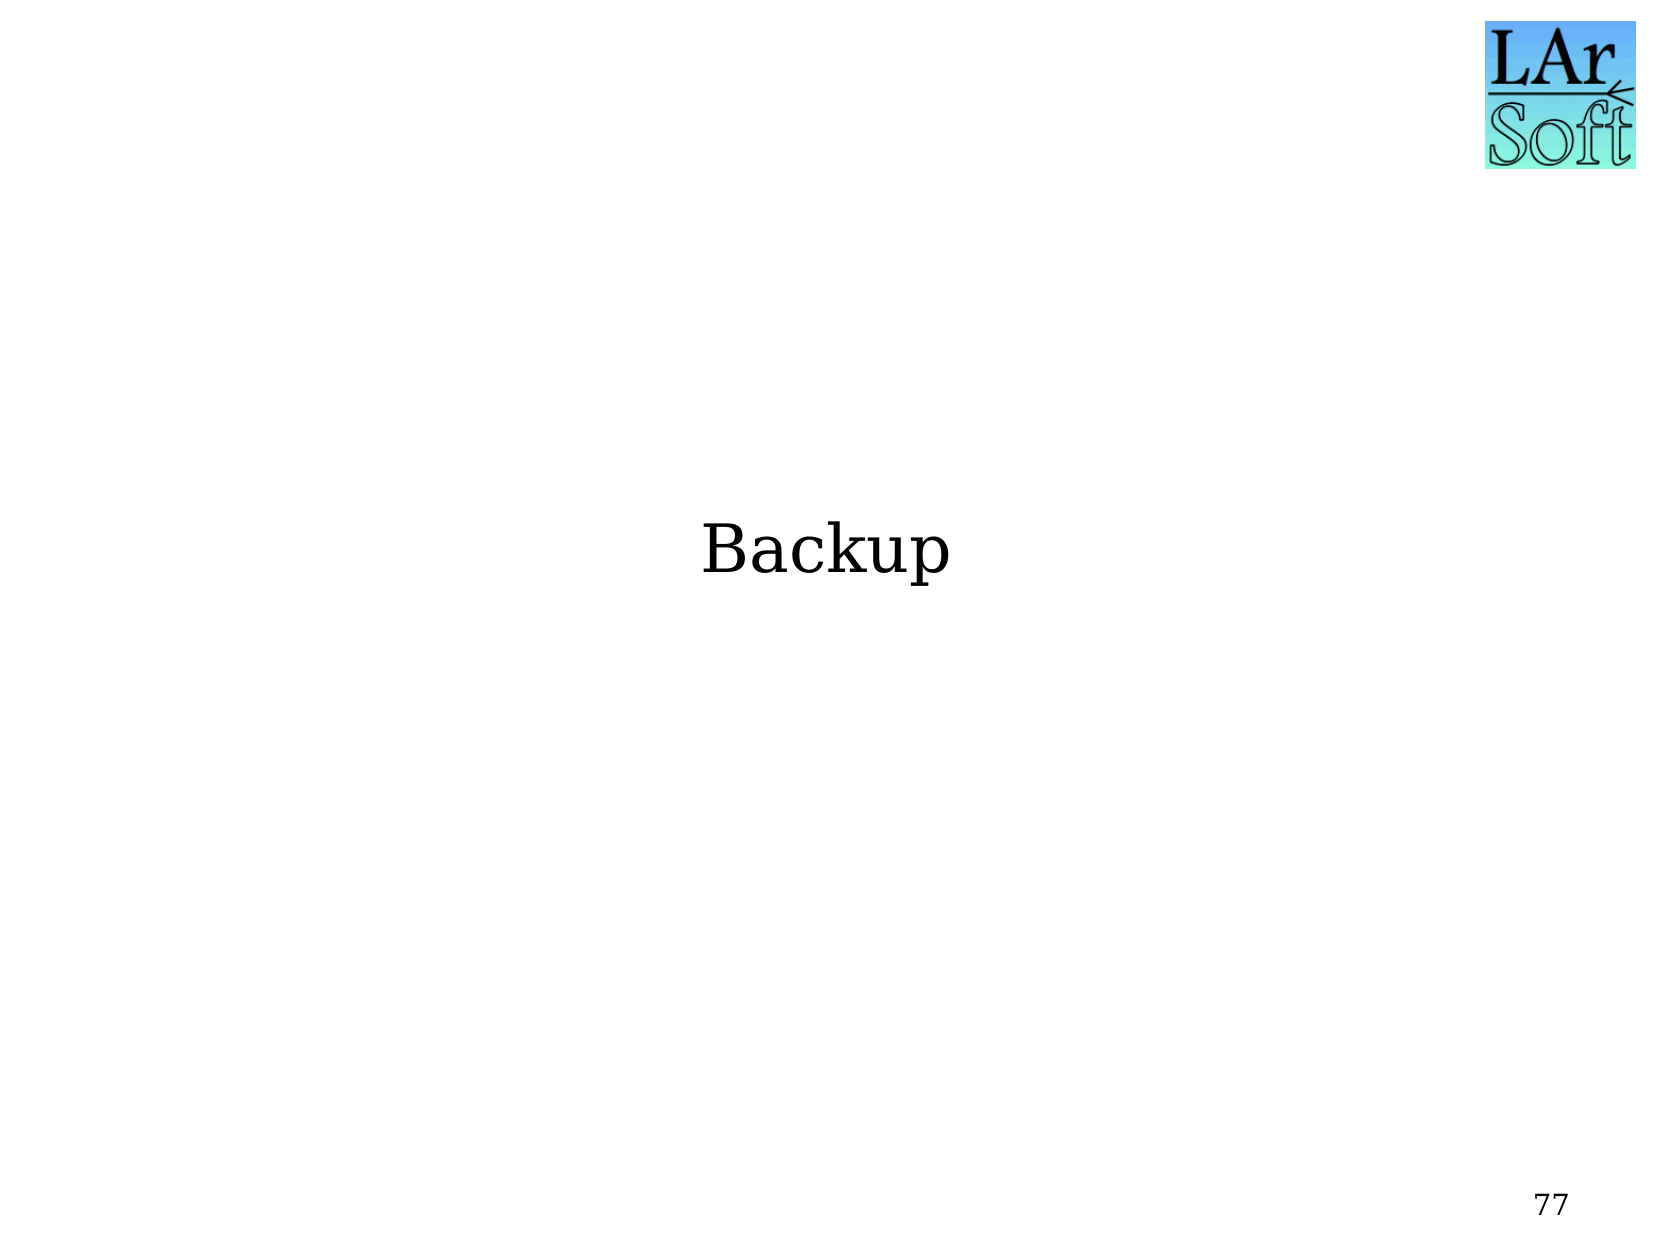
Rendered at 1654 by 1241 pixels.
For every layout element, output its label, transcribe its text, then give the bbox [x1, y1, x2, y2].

subtitle Backup [121, 344, 1533, 1127]
picture [1485, 21, 1636, 169]
